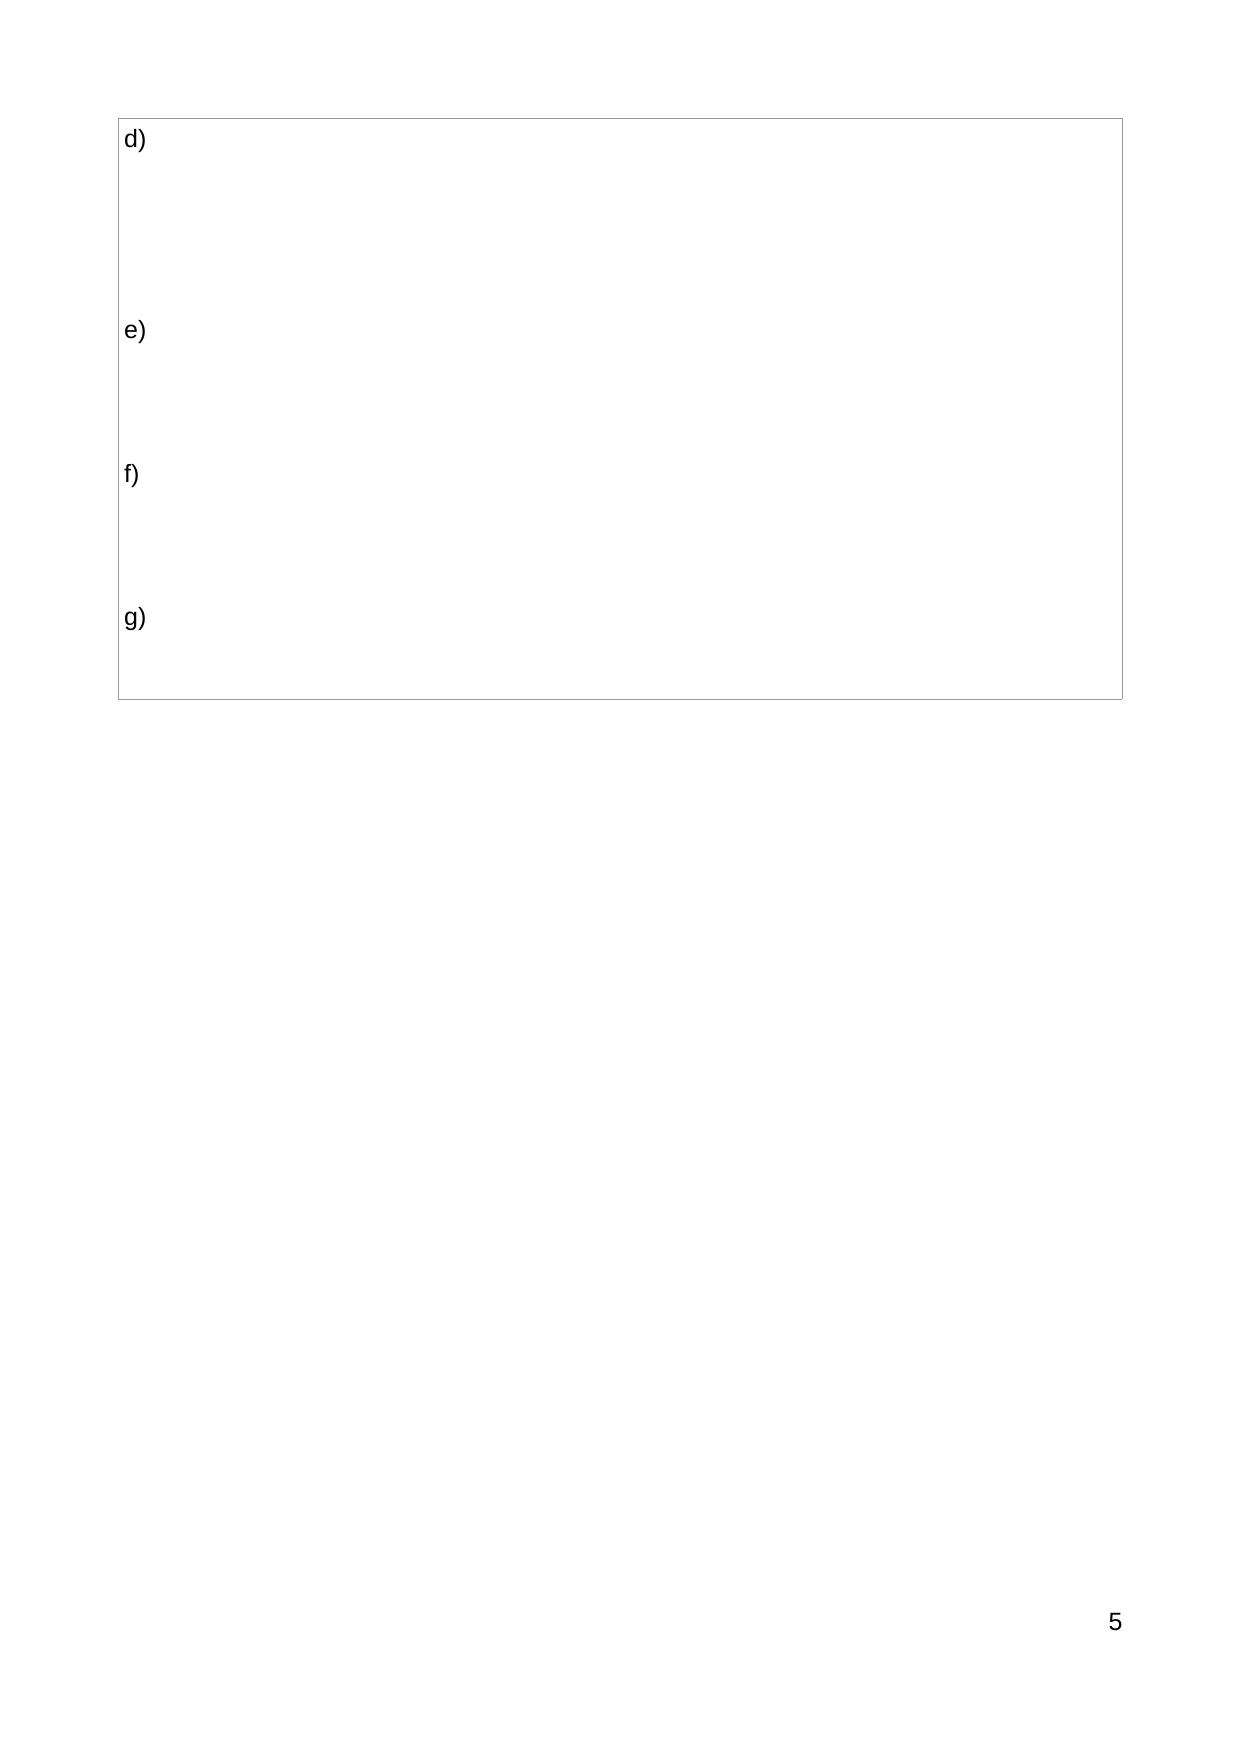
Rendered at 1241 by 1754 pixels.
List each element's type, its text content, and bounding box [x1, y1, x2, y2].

table_cell d) e) f) g) [119, 119, 1122, 699]
